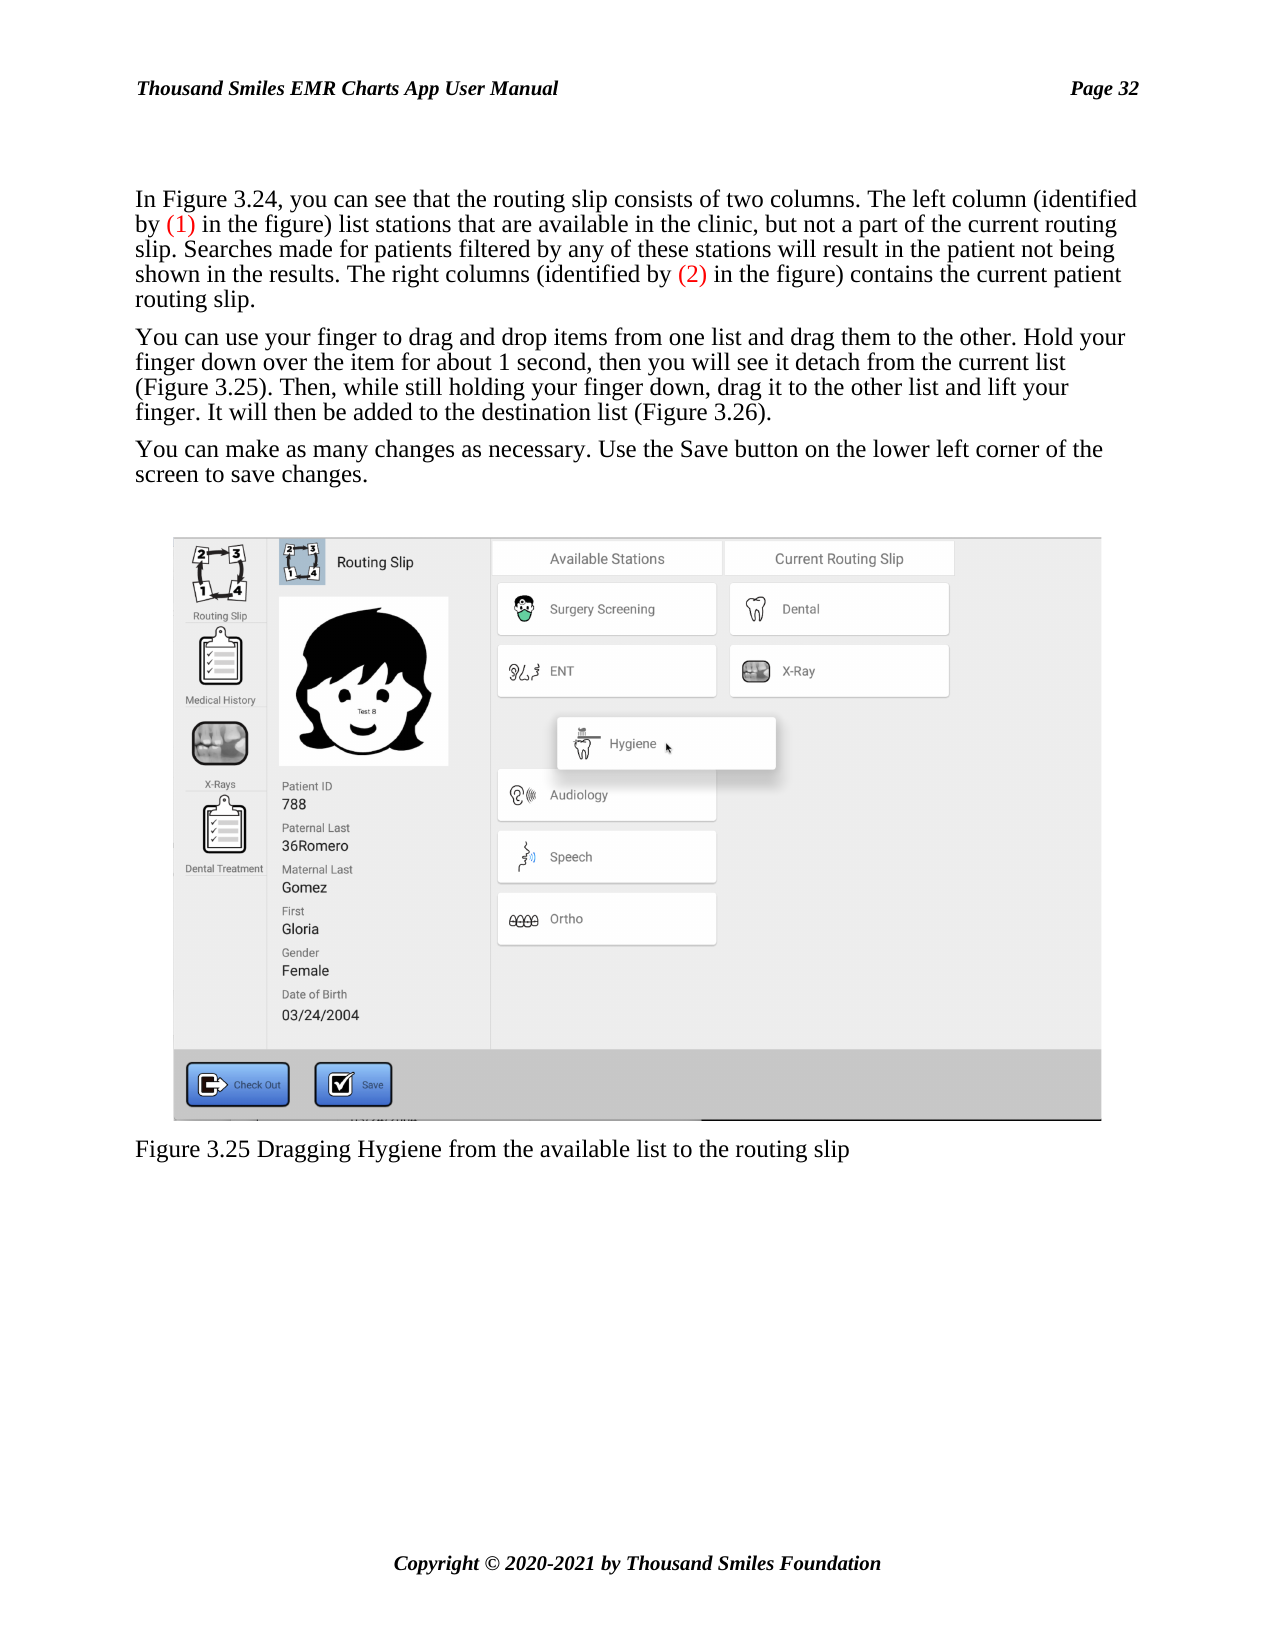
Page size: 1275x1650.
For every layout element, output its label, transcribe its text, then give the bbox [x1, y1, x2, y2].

text You can make as many changes as necessary. Use the Save button on the lower left corner of the screen to save changes. [135, 437, 1140, 487]
text You can use your finger to drag and drop items from one list and drag them to the other. Hold your finger down over the item for about 1 second, then you will see it detach from the current list (Figure 3.25). Then, while still holding your finger down, drag it to the other list and lift your finger. It will then be added to the destination list (Figure 3.26). [135, 325, 1140, 425]
picture [173, 537, 1102, 1121]
text In Figure 3.24, you can see that the routing slip consists of two columns. The left column (identified by (1) in the figure) list stations that are available in the clinic, but not a part of the current routing slip. Searches made for patients filtered by any of these stations will result in the patient not being shown in the results. The right columns (identified by (2) in the figure) contains the current patient routing slip. [135, 187, 1140, 312]
text Figure 3.25 Dragging Hygiene from the available list to the routing slip [135, 1137, 1140, 1162]
